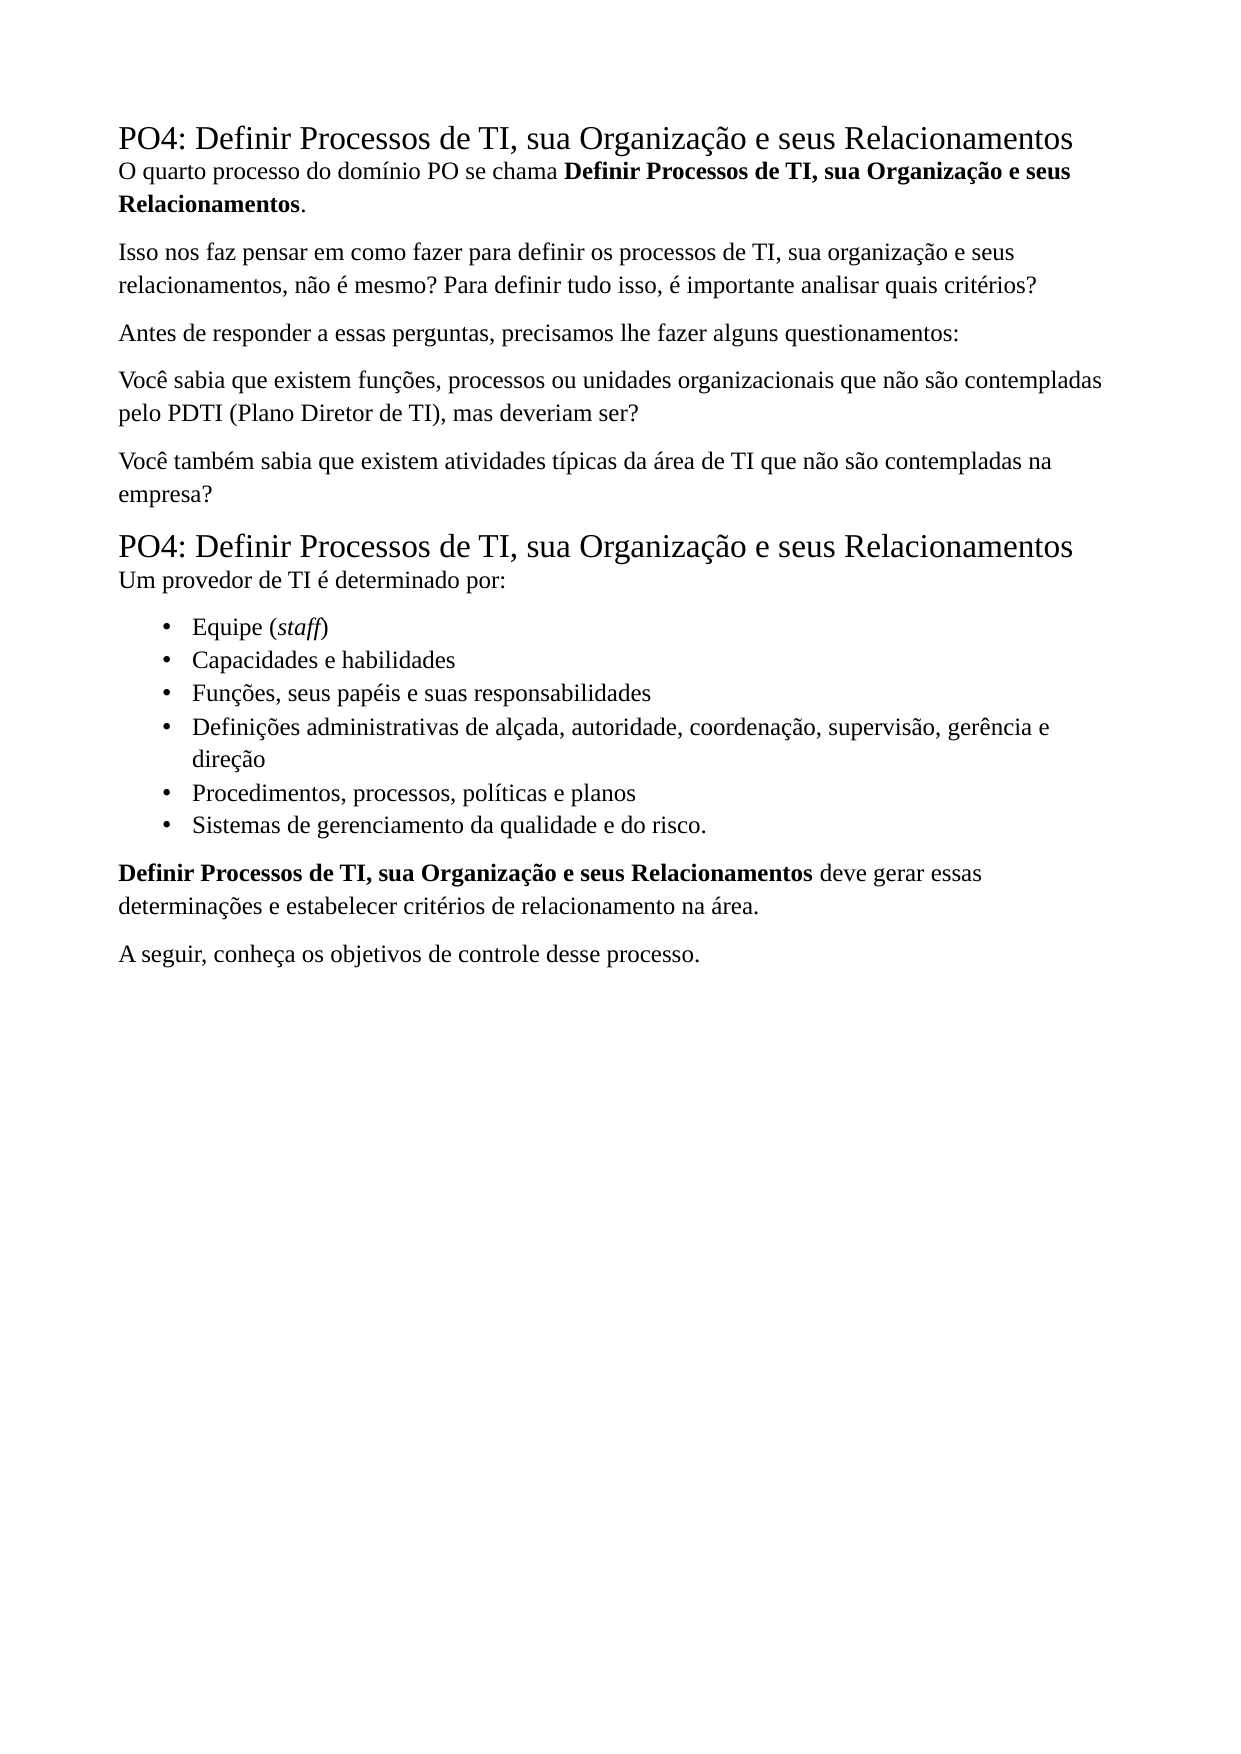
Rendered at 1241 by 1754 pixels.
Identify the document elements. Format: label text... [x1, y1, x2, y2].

list Sistemas de gerenciamento da qualidade e do risco. [162, 811, 1122, 839]
list Funções, seus papéis e suas responsabilidades [162, 678, 1122, 707]
text Você sabia que existem funções, processos ou unidades organizacionais que não são contempladas pelo PDTI (Plano Diretor de TI), mas deveriam ser? [118, 365, 1122, 427]
list Capacidades e habilidades [162, 646, 1122, 674]
text Antes de responder a essas perguntas, precisamos lhe fazer alguns questionamentos: [118, 318, 1122, 346]
text Isso nos faz pensar em como fazer para definir os processos de TI, sua organização e seus relacionamentos, não é mesmo? Para definir tudo isso, é importante analisar quais critérios? [118, 237, 1122, 299]
list Definições administrativas de alçada, autoridade, coordenação, supervisão, gerência e direção [162, 712, 1122, 773]
text Definir Processos de TI, sua Organização e seus Relacionamentos deve gerar essas determinações e estabelecer critérios de relacionamento na área. [118, 858, 1122, 920]
text A seguir, conheça os objetivos de controle desse processo. [118, 939, 1122, 968]
text Um provedor de TI é determinado por: [118, 565, 1122, 594]
text O quarto processo do domínio PO se chama Definir Processos de TI, sua Organização e seus Relacionamentos. [118, 156, 1122, 218]
subtitle PO4: Definir Processos de TI, sua Organização e seus Relacionamentos [118, 527, 1122, 565]
list Equipe (staff) [162, 612, 1122, 641]
list Procedimentos, processos, políticas e planos [162, 778, 1122, 806]
subtitle PO4: Definir Processos de TI, sua Organização e seus Relacionamentos [118, 118, 1122, 156]
text Você também sabia que existem atividades típicas da área de TI que não são contempladas na empresa? [118, 446, 1122, 508]
